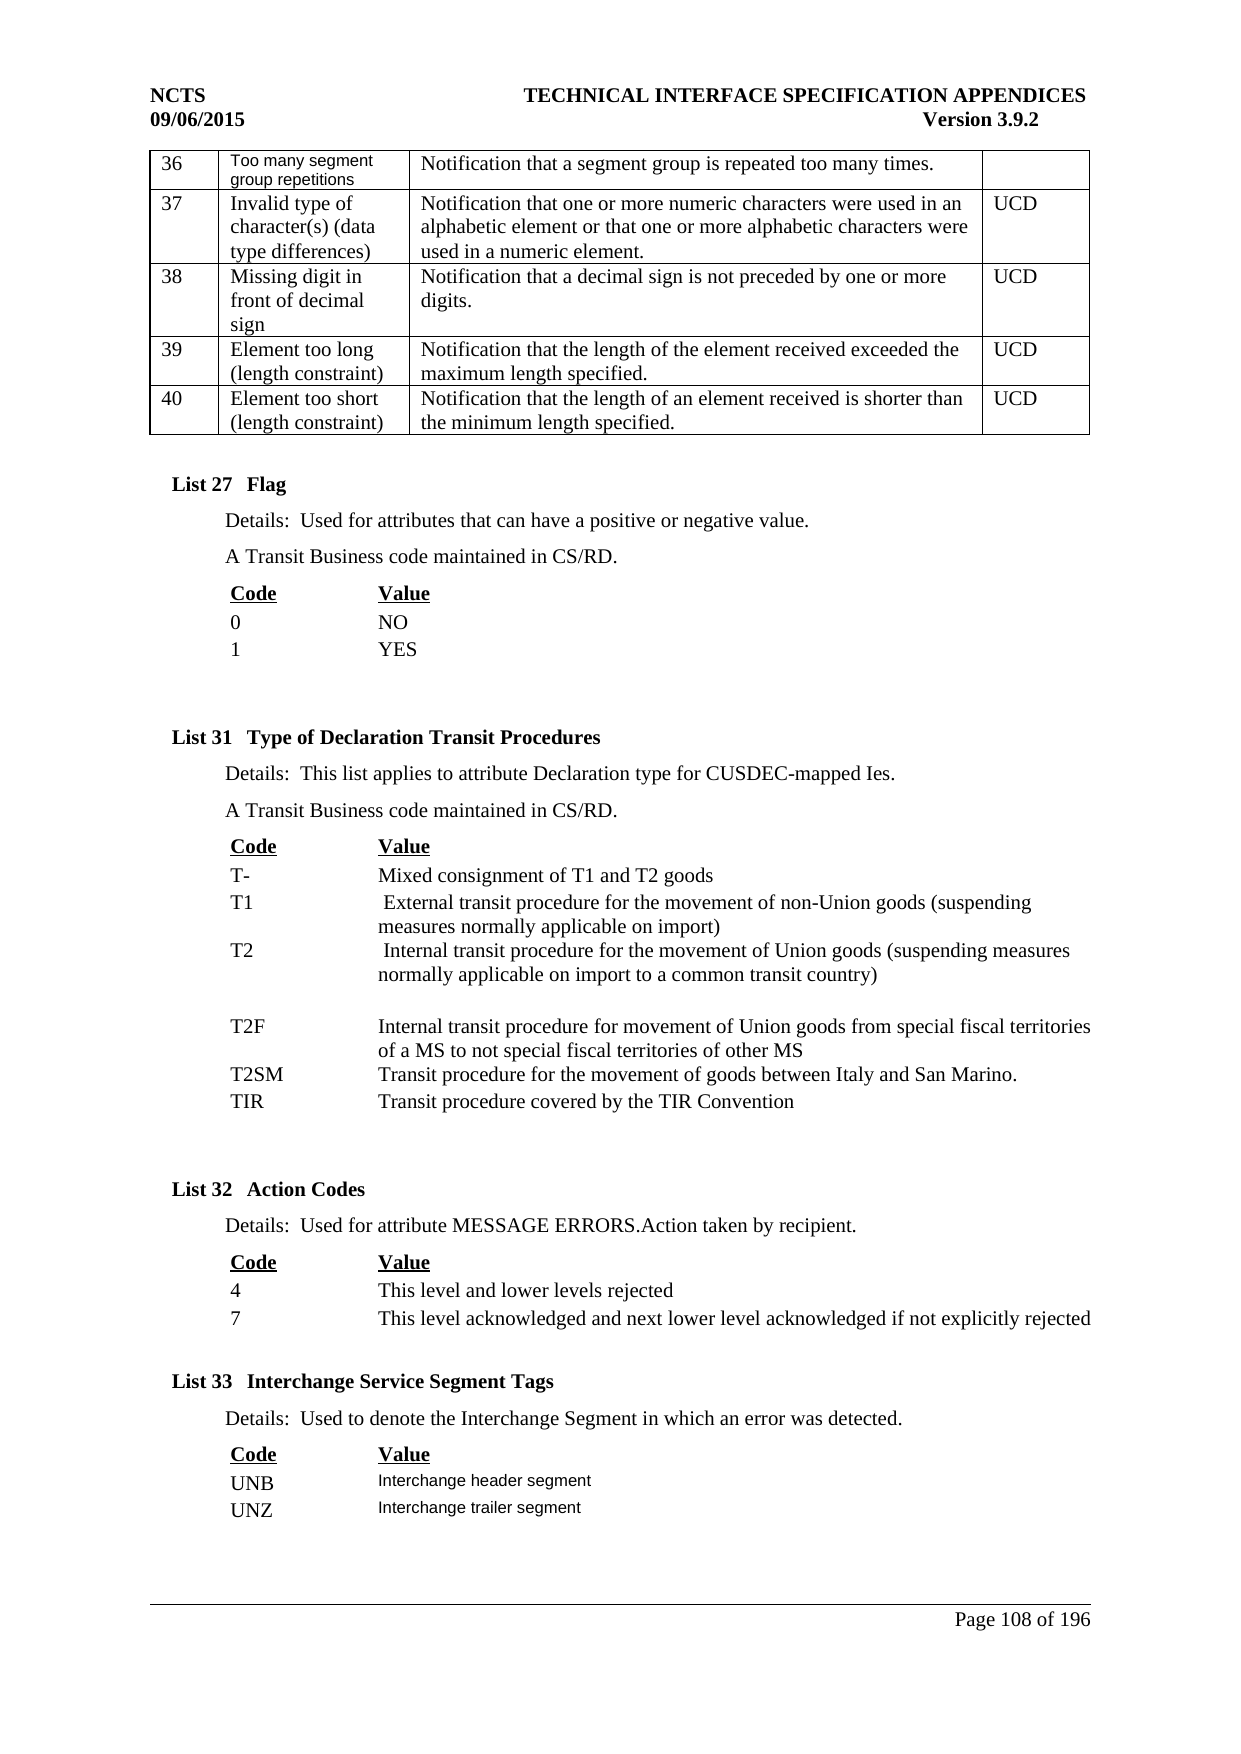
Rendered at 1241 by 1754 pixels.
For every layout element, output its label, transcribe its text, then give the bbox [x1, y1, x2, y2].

table_cell Notification that the length of the element received exceeded the maximum length specified. [410, 337, 982, 385]
table_cell Transit procedure covered by the TIR Convention [375, 1089, 1113, 1116]
subtitle List 32 Action Codes [172, 1177, 1091, 1201]
table_cell [375, 986, 1113, 1014]
table_cell UCD [983, 190, 1089, 263]
table_cell Internal transit procedure for movement of Union goods from special fiscal territories of a MS to not special fiscal territories of other MS [375, 1014, 1113, 1062]
table_cell 0 [227, 610, 375, 637]
subtitle List 31 Type of Declaration Transit Procedures [172, 725, 1091, 749]
table_header Code [227, 1442, 375, 1471]
table_header Code [227, 834, 375, 863]
table_cell TIR [227, 1089, 375, 1116]
table_cell Notification that a decimal sign is not preceded by one or more digits. [410, 264, 982, 336]
subtitle List 33 Interchange Service Segment Tags [172, 1369, 1091, 1393]
text Details: This list applies to attribute Declaration type for CUSDEC-mapped Ies. [225, 761, 1091, 785]
table_cell Notification that a segment group is repeated too many times. [410, 151, 982, 189]
table_cell 7 [227, 1306, 375, 1333]
table_cell UCD [983, 386, 1089, 434]
table_cell UCD [983, 337, 1089, 385]
table_header Code [227, 1250, 375, 1278]
table_cell Notification that the length of an element received is shorter than the minimum length specified. [410, 386, 982, 434]
table_cell Missing digit in front of decimal sign [219, 264, 409, 336]
table_cell Interchange trailer segment [375, 1498, 1113, 1525]
table_cell UNZ [227, 1498, 375, 1525]
table_cell [983, 151, 1089, 189]
text Details: Used for attribute MESSAGE ERRORS.Action taken by recipient. [225, 1213, 1091, 1237]
table_cell This level and lower levels rejected [375, 1278, 1113, 1306]
table_cell 36 [151, 151, 218, 189]
text Details: Used to denote the Interchange Segment in which an error was detected. [225, 1406, 1091, 1429]
table_cell Element too short (length constraint) [219, 386, 409, 434]
text Details: Used for attributes that can have a positive or negative value. [225, 508, 1091, 532]
table_header Value [375, 1442, 1113, 1471]
table_cell Transit procedure for the movement of goods between Italy and San Marino. [375, 1062, 1113, 1089]
table_cell Internal transit procedure for the movement of Union goods (suspending measures normally applicable on import to a common transit country) [375, 938, 1113, 986]
table_cell Notification that one or more numeric characters were used in an alphabetic element or that one or more alphabetic characters were used in a numeric element. [410, 190, 982, 263]
table_cell T1 [227, 890, 375, 938]
table_cell NO [375, 610, 1113, 637]
table_header Code [227, 581, 375, 610]
table_cell Invalid type of character(s) (data type differences) [219, 190, 409, 263]
table_cell T- [227, 863, 375, 890]
table_cell This level acknowledged and next lower level acknowledged if not explicitly rejected [375, 1306, 1113, 1333]
table_cell 37 [151, 190, 218, 263]
table_header Value [375, 581, 1113, 610]
table_cell UNB [227, 1471, 375, 1498]
table_cell 38 [151, 264, 218, 336]
table_header Value [375, 834, 1113, 863]
table_cell Interchange header segment [375, 1471, 1113, 1498]
table_header Value [375, 1250, 1113, 1278]
subtitle List 27 Flag [172, 472, 1091, 496]
table_cell T2F [227, 1014, 375, 1062]
table_cell Element too long (length constraint) [219, 337, 409, 385]
table_cell 1 [227, 637, 375, 664]
text A Transit Business code maintained in CS/RD. [225, 797, 1091, 822]
table_cell [227, 986, 375, 1014]
text A Transit Business code maintained in CS/RD. [225, 544, 1091, 568]
table_cell T2 [227, 938, 375, 986]
table_cell External transit procedure for the movement of non-Union goods (suspending measures normally applicable on import) [375, 890, 1113, 938]
table_cell Too many segment group repetitions [219, 151, 409, 189]
table_cell YES [375, 637, 1113, 664]
table_cell 39 [151, 337, 218, 385]
table_cell UCD [983, 264, 1089, 336]
table_cell Mixed consignment of T1 and T2 goods [375, 863, 1113, 890]
table_cell T2SM [227, 1062, 375, 1089]
table_cell 40 [151, 386, 218, 434]
table_cell 4 [227, 1278, 375, 1306]
